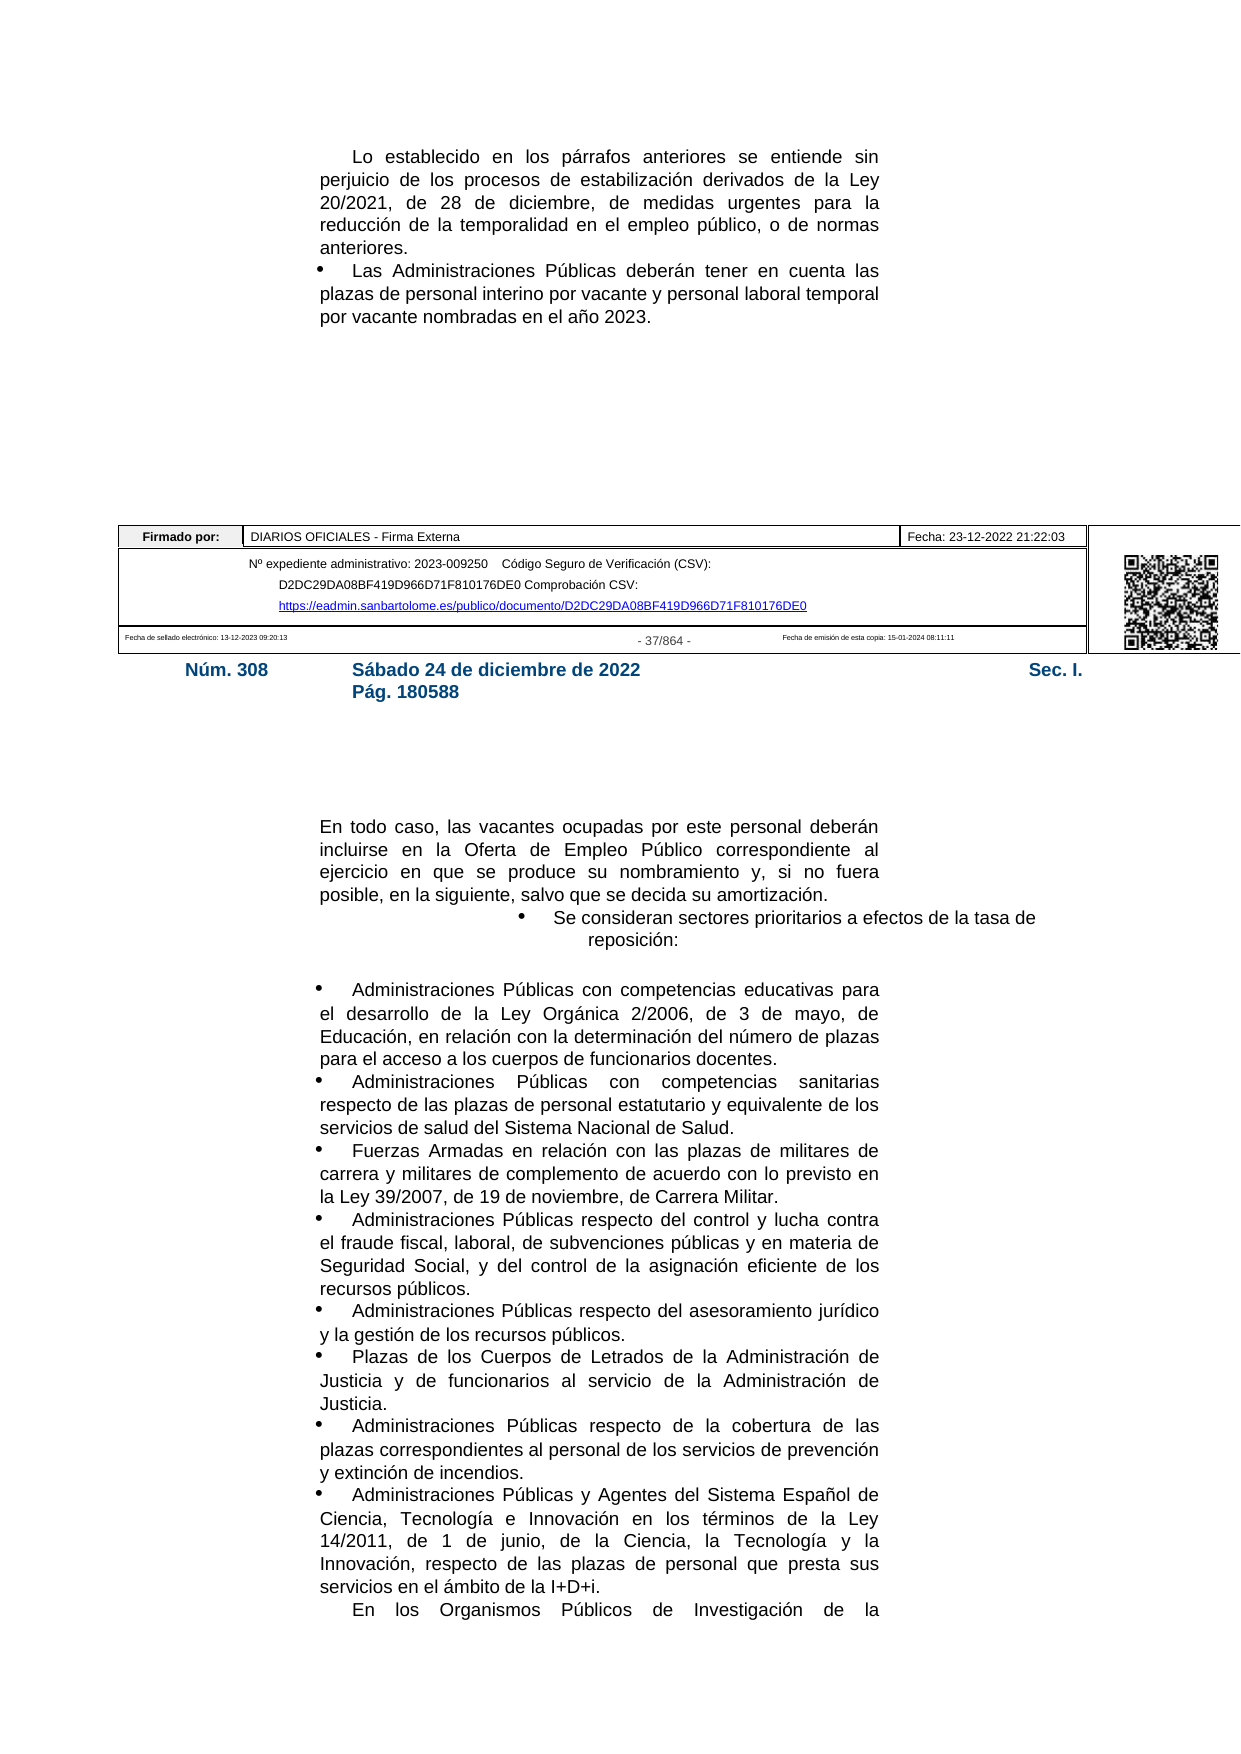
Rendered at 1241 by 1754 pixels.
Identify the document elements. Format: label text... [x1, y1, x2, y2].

table_header Firmado por: [119, 526, 242, 544]
list Administraciones Públicas respecto de la cobertura de las plazas correspondientes al personal de los servicios de prevención y extinción de incendios. [282, 1415, 879, 1483]
text Núm. 308 Sábado 24 de diciembre de 2022 Sec. I. Pág. 180588 [185, 659, 1122, 702]
table_header Fecha: 23-12-2022 21:22:03 [901, 526, 1086, 546]
table_cell Nº expediente administrativo: 2023-009250 Código Seguro de Verificación (CSV): D2DC29DA08BF419D966D71F810176DE0 Comprobación CSV: https://eadmin.sanbartolome.es/publico/documento/D2DC29DA08BF419D966D71F810176DE0 [119, 549, 1086, 625]
text En todo caso, las vacantes ocupadas por este personal deberán incluirse en la Oferta de Empleo Público correspondiente al ejercicio en que se produce su nombramiento y, si no fuera posible, en la siguiente, salvo que se decida su amortización. [319, 816, 879, 905]
text En los Organismos Públicos de Investigación de la [319, 1598, 879, 1620]
list Administraciones Públicas respecto del control y lucha contra el fraude fiscal, laboral, de subvenciones públicas y en materia de Seguridad Social, y del control de la asignación eficiente de los recursos públicos. [282, 1208, 879, 1299]
list Las Administraciones Públicas deberán tener en cuenta las plazas de personal interino por vacante y personal laboral temporal por vacante nombradas en el año 2023. [284, 259, 879, 327]
list Se consideran sectores prioritarios a efectos de la tasa de reposición: [518, 906, 1122, 951]
list Fuerzas Armadas en relación con las plazas de militares de carrera y militares de complemento de acuerdo con lo previsto en la Ley 39/2007, de 19 de noviembre, de Carrera Militar. [282, 1139, 879, 1207]
list Administraciones Públicas y Agentes del Sistema Español de Ciencia, Tecnología e Innovación en los términos de la Ley 14/2011, de 1 de junio, de la Ciencia, la Tecnología y la Innovación, respecto de las plazas de personal que presta sus servicios en el ámbito de la I+D+i. [282, 1484, 879, 1597]
list Administraciones Públicas respecto del asesoramiento jurídico y la gestión de los recursos públicos. [282, 1300, 879, 1345]
table_cell Fecha de sellado electrónico: 13-12-2023 09:20:13 - 37/864 - Fecha de emisión de esta copia: 15-01-2024 08:11:11 [119, 627, 1086, 653]
text Lo establecido en los párrafos anteriores se entiende sin perjuicio de los procesos de estabilización derivados de la Ley 20/2021, de 28 de diciembre, de medidas urgentes para la reducción de la temporalidad en el empleo público, o de normas anteriores. [319, 146, 879, 258]
list Administraciones Públicas con competencias educativas para el desarrollo de la Ley Orgánica 2/2006, de 3 de mayo, de Educación, en relación con la determinación del número de plazas para el acceso a los cuerpos de funcionarios docentes. [282, 979, 879, 1070]
list Administraciones Públicas con competencias sanitarias respecto de las plazas de personal estatutario y equivalente de los servicios de salud del Sistema Nacional de Salud. [282, 1071, 879, 1138]
table_header [1089, 526, 1240, 653]
table_header DIARIOS OFICIALES - Firma Externa [244, 526, 899, 546]
list Plazas de los Cuerpos de Letrados de la Administración de Justicia y de funcionarios al servicio de la Administración de Justicia. [282, 1346, 880, 1414]
